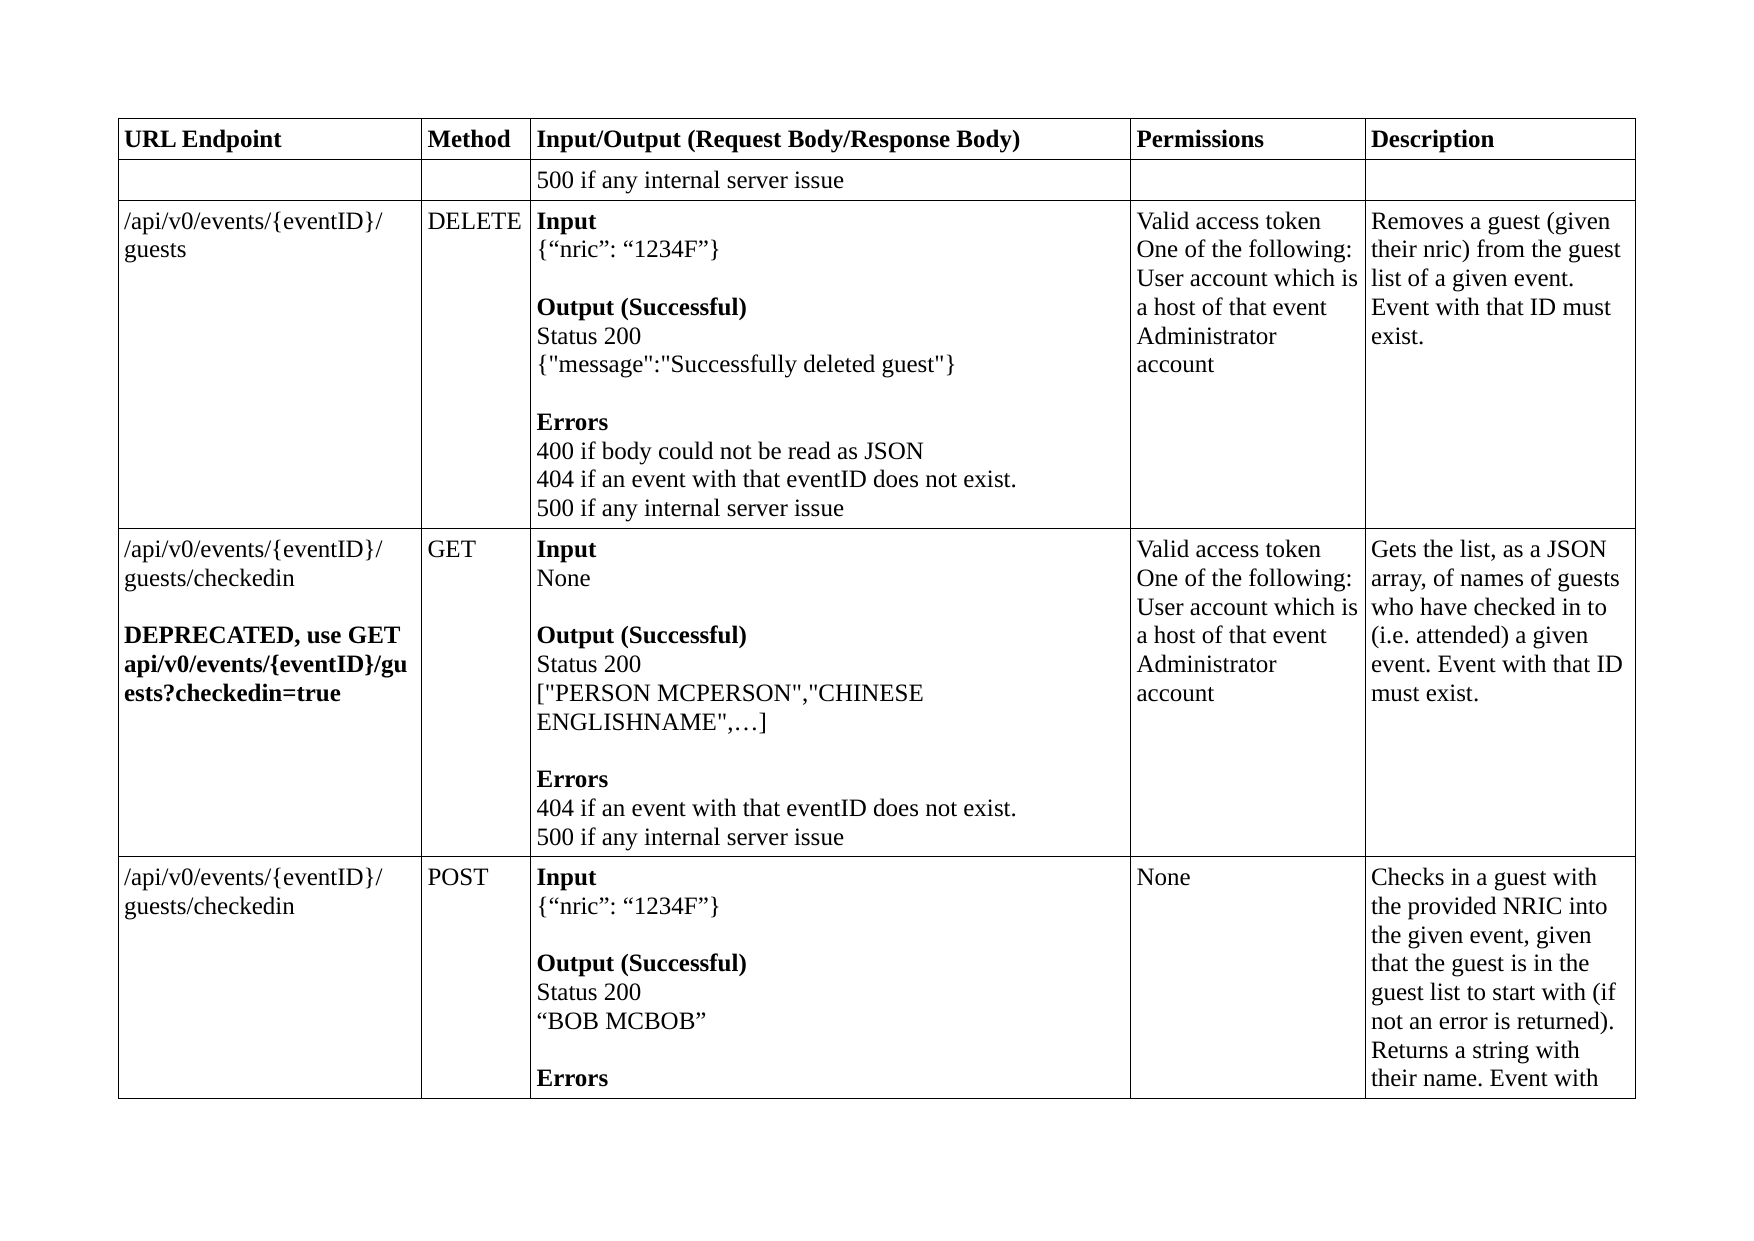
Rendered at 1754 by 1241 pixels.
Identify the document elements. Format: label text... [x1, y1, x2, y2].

table_cell [1366, 160, 1635, 199]
table_cell /api/v0/events/{eventID}/guests/checkedin DEPRECATED, use GET api/v0/events/{eventID}/guests?checkedin=true [119, 529, 421, 856]
table_cell GET [422, 529, 530, 856]
table_cell Gets the list, as a JSON array, of names of guests who have checked in to (i.e. attended) a given event. Event with that ID must exist. [1366, 529, 1635, 856]
table_header Method [422, 119, 530, 159]
table_cell Input {“nric”: “1234F”} Output (Successful) Status 200 {"message":"Successfully deleted guest"} Errors 400 if body could not be read as JSON 404 if an event with that eventID does not exist. 500 if any internal server issue [531, 201, 1130, 528]
table_cell Checks in a guest with the provided NRIC into the given event, given that the guest is in the guest list to start with (if not an error is returned). Returns a string with their name. Event with [1366, 857, 1635, 1098]
table_cell 500 if any internal server issue [531, 160, 1130, 199]
table_cell None [1131, 857, 1365, 1098]
table_cell Input None Output (Successful) Status 200 ["PERSON MCPERSON","CHINESE ENGLISHNAME",…] Errors 404 if an event with that eventID does not exist. 500 if any internal server issue [531, 529, 1130, 856]
table_cell Removes a guest (given their nric) from the guest list of a given event. Event with that ID must exist. [1366, 201, 1635, 528]
table_cell Valid access token One of the following: User account which is a host of that event Administrator account [1131, 529, 1365, 856]
table_cell /api/v0/events/{eventID}/guests/checkedin [119, 857, 421, 1098]
table_cell Input {“nric”: “1234F”} Output (Successful) Status 200 “BOB MCBOB” Errors [531, 857, 1130, 1098]
table_header URL Endpoint [119, 119, 421, 159]
table_cell [119, 160, 421, 199]
table_cell [1131, 160, 1365, 199]
table_header Description [1366, 119, 1635, 159]
table_header Permissions [1131, 119, 1365, 159]
table_cell /api/v0/events/{eventID}/guests [119, 201, 421, 528]
table_header Input/Output (Request Body/Response Body) [531, 119, 1130, 159]
table_cell DELETE [422, 201, 530, 528]
table_cell Valid access token One of the following: User account which is a host of that event Administrator account [1131, 201, 1365, 528]
table_cell POST [422, 857, 530, 1098]
table_cell [422, 160, 530, 199]
